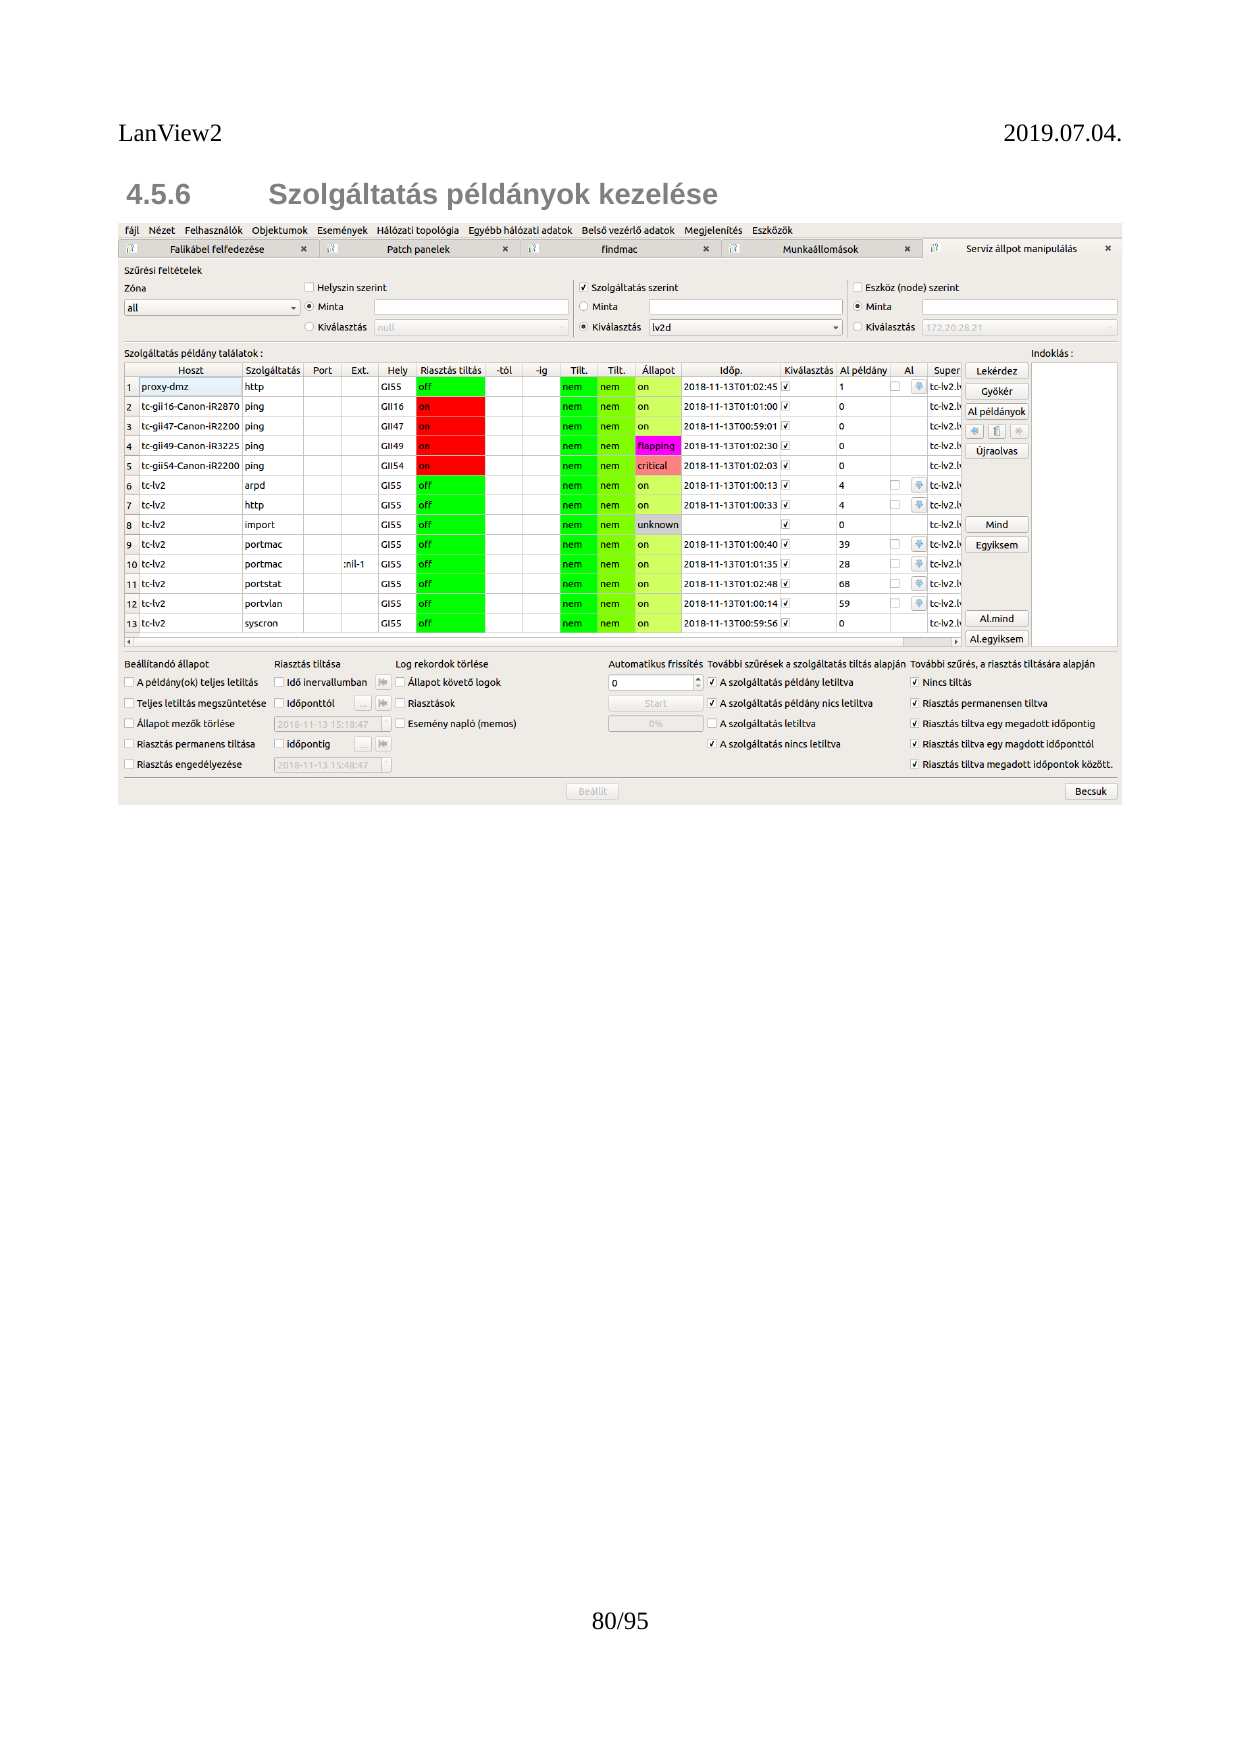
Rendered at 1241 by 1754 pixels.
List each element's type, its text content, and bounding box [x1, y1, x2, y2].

subtitle Szolgáltatás példányok kezelése [118, 177, 1122, 211]
picture [118, 223, 1123, 805]
